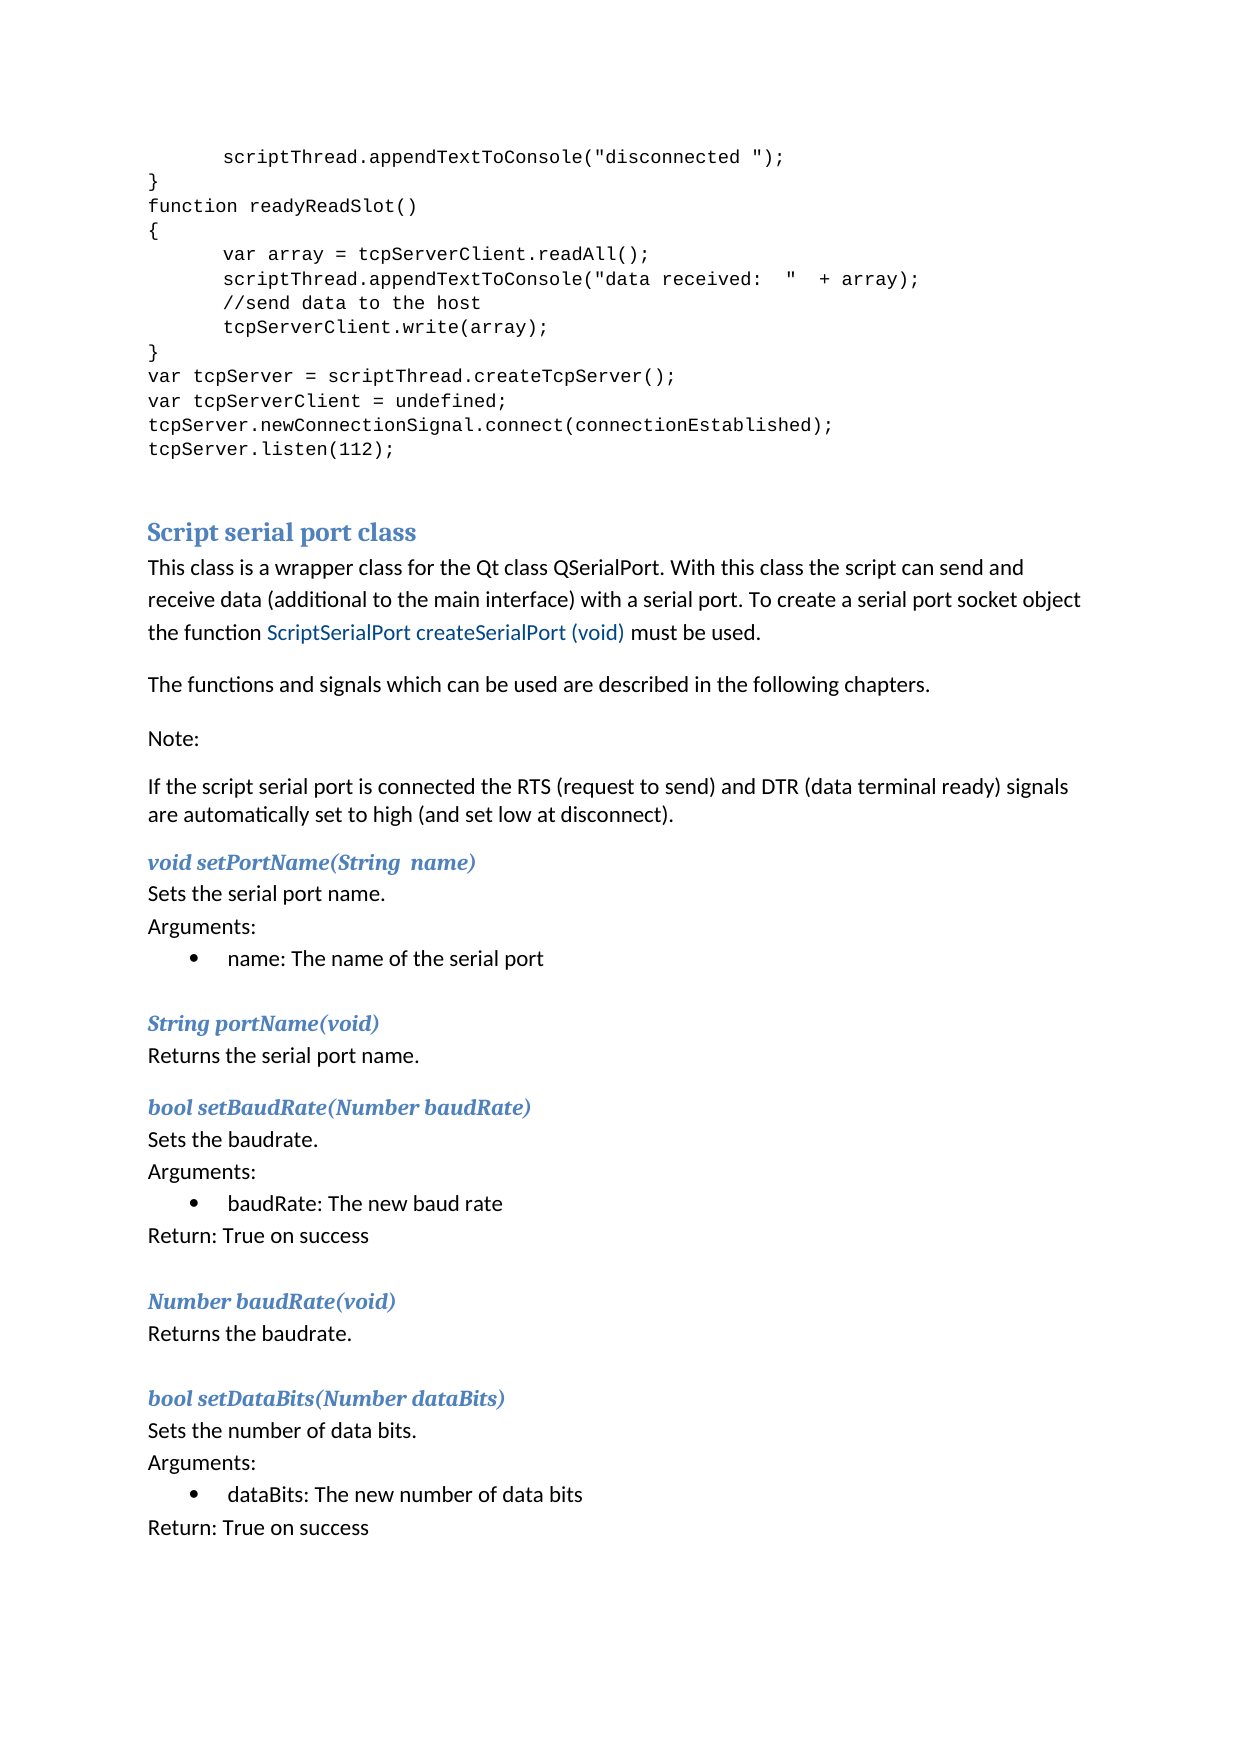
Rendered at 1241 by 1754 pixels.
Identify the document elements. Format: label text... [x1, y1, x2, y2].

text Sets the serial port name. [148, 879, 1093, 908]
text //send data to the host [148, 294, 1093, 315]
list dataBits: The new number of data bits [190, 1481, 1093, 1509]
text function readyReadSlot() [148, 196, 1093, 218]
text Returns the serial port name. [148, 1041, 1093, 1069]
text tcpServerClient.write(array); [148, 318, 1093, 339]
text scriptThread.appendTextToConsole("disconnected "); [148, 148, 1093, 169]
text var tcpServer = scriptThread.createTcpServer(); [148, 367, 1093, 388]
list Note: [148, 724, 1093, 752]
list name: The name of the serial port [190, 944, 1093, 972]
text } [148, 343, 1093, 364]
text This class is a wrapper class for the Qt class QSerialPort. With this class the script can send and receive data (additional to the main interface) with a serial port. To create a serial port socket object the function ScriptSerialPort createSerialPort (void) must be used. [148, 553, 1093, 646]
subtitle String portName(void) [148, 1011, 1093, 1038]
text Sets the baudrate. [148, 1125, 1093, 1153]
text Return: True on success [148, 1513, 1093, 1541]
subtitle bool setDataBits(Number dataBits) [148, 1386, 1093, 1412]
text tcpServer.listen(112); [148, 440, 1093, 461]
subtitle Script serial port class [148, 517, 1093, 549]
subtitle bool setBaudRate(Number baudRate) [148, 1094, 1093, 1121]
list baudRate: The new baud rate [190, 1189, 1093, 1217]
subtitle Number baudRate(void) [148, 1288, 1093, 1315]
text Return: True on success [148, 1221, 1093, 1249]
text { [148, 221, 1093, 242]
subtitle void setPortName(String name) [148, 849, 1093, 876]
text var array = tcpServerClient.readAll(); [148, 245, 1093, 266]
text The functions and signals which can be used are described in the following chapters. [148, 671, 1093, 699]
list If the script serial port is connected the RTS (request to send) and DTR (data terminal ready) signals are automatically set to high (and set low at disconnect). [148, 772, 1093, 828]
text Returns the baudrate. [148, 1319, 1093, 1347]
text scriptThread.appendTextToConsole("data received: " + array); [148, 269, 1093, 291]
text var tcpServerClient = undefined; [148, 391, 1093, 413]
text } [148, 172, 1093, 193]
text Arguments: [148, 1448, 1093, 1476]
text tcpServer.newConnectionSignal.connect(connectionEstablished); [148, 416, 1093, 437]
text Arguments: [148, 912, 1093, 940]
text Arguments: [148, 1157, 1093, 1185]
text Sets the number of data bits. [148, 1416, 1093, 1444]
